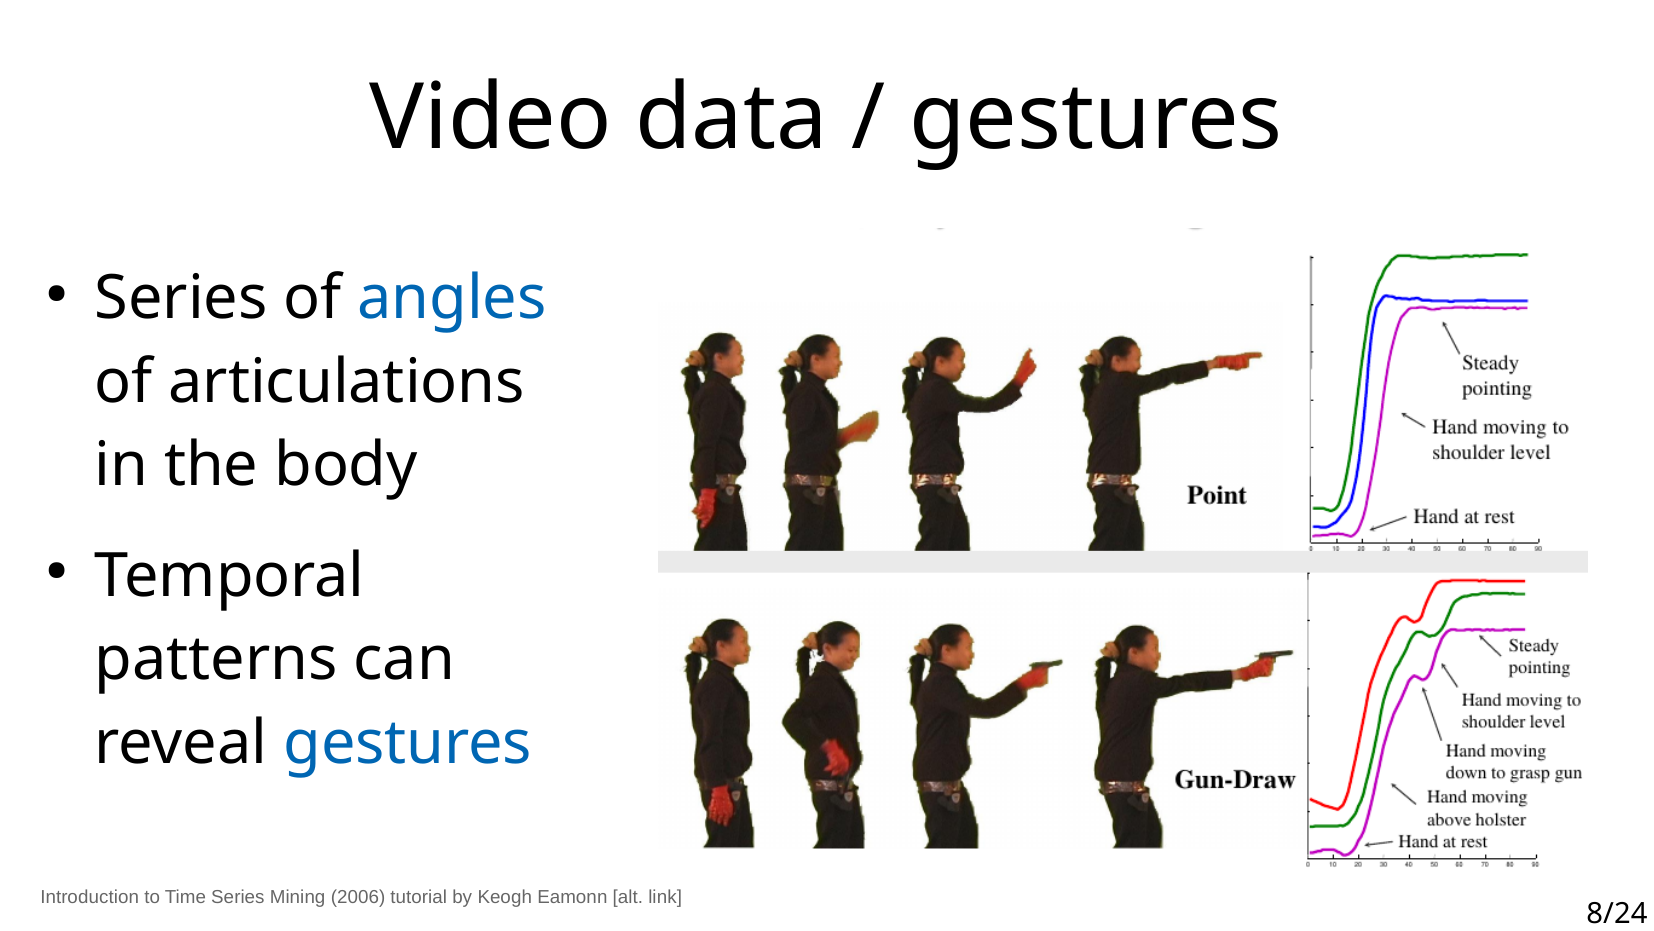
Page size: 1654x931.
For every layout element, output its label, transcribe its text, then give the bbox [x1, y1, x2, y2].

text_box Introduction to Time Series Mining (2006) tutorial by Keogh Eamonn [alt. link] [25, 879, 709, 916]
picture [658, 228, 1588, 874]
title Video data / gestures [82, 1, 1571, 226]
list Series of angles of articulations in the body Temporal patterns can reveal gestures [29, 253, 588, 793]
